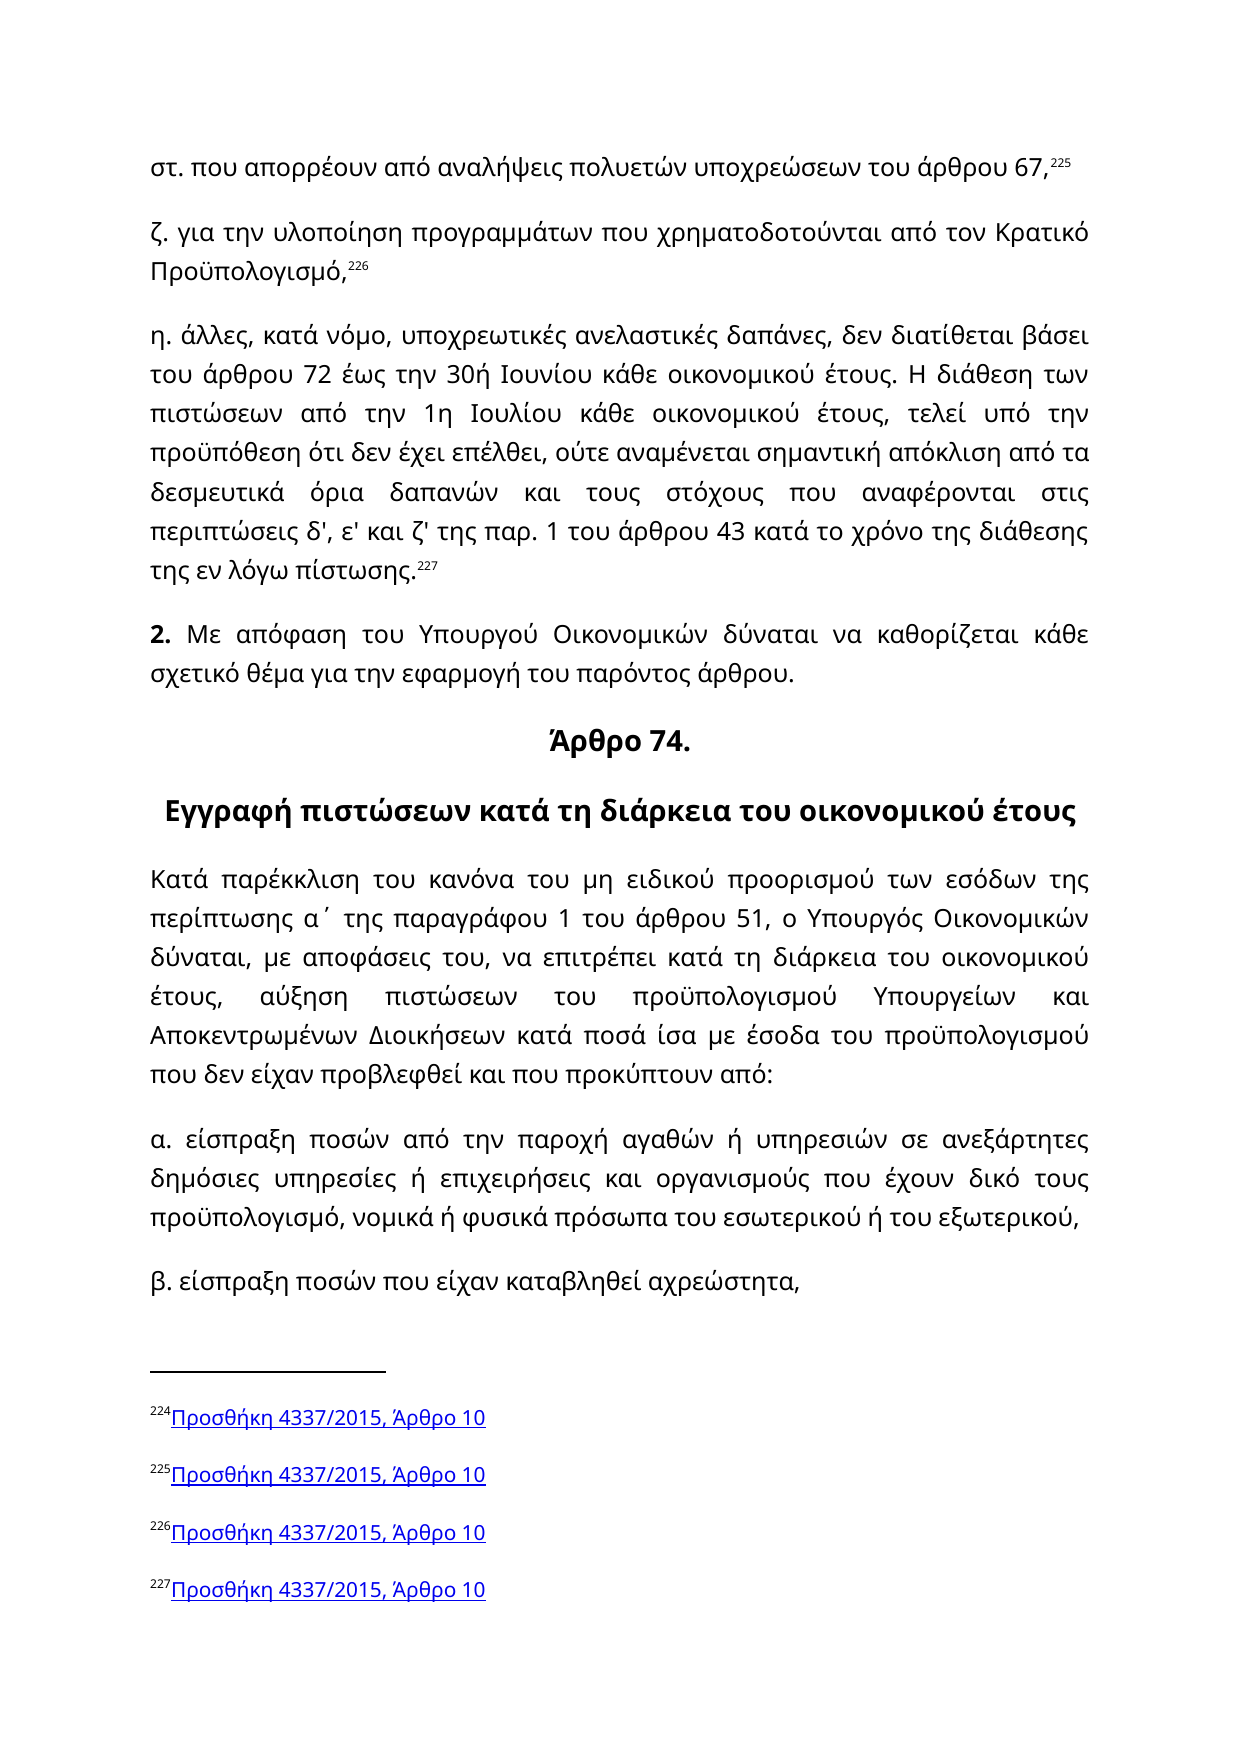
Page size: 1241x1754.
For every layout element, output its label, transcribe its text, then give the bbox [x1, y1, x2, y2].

text Προσθήκη 4337/2015, Άρθρο 10 [150, 1576, 1090, 1604]
text β. είσπραξη ποσών που είχαν καταβληθεί αχρεώστητα, [150, 1264, 1090, 1298]
subtitle Άρθρο 74. [150, 720, 1090, 760]
text Προσθήκη 4337/2015, Άρθρο 10 [150, 1518, 1090, 1546]
text ζ. για την υλοποίηση προγραμμάτων που χρηματοδοτούνται από τον Κρατικό Προϋπολογισμό, [150, 214, 1090, 287]
text στ. που απορρέουν από αναλήψεις πολυετών υποχρεώσεων του άρθρου 67, [150, 150, 1090, 184]
text Προσθήκη 4337/2015, Άρθρο 10 [150, 1403, 1090, 1431]
text 2. Με απόφαση του Υπουργού Οικονομικών δύναται να καθορίζεται κάθε σχετικό θέμα για την εφαρμογή του παρόντος άρθρου. [150, 617, 1090, 690]
text Κατά παρέκκλιση του κανόνα του μη ειδικού προορισμού των εσόδων της περίπτωσης α΄ της παραγράφου 1 του άρθρου 51, ο Υπουργός Οικονομικών δύναται, με αποφάσεις του, να επιτρέπει κατά τη διάρκεια του οικονομικού έτους, αύξηση πιστώσεων του προϋπολογισμού Υπουργείων και Αποκεντρωμένων Διοικήσεων κατά ποσά ίσα με έσοδα του προϋπολογισμού που δεν είχαν προβλεφθεί και που προκύπτουν από: [150, 861, 1090, 1091]
text η. άλλες, κατά νόμο, υποχρεωτικές ανελαστικές δαπάνες, δεν διατίθεται βάσει του άρθρου 72 έως την 30ή Ιουνίου κάθε οικονομικού έτους. Η διάθεση των πιστώσεων από την 1η Ιουλίου κάθε οικονομικού έτους, τελεί υπό την προϋπόθεση ότι δεν έχει επέλθει, ούτε αναμένεται σημαντική απόκλιση από τα δεσμευτικά όρια δαπανών και τους στόχους που αναφέρονται στις περιπτώσεις δ', ε' και ζ' της παρ. 1 του άρθρου 43 κατά το χρόνο της διάθεσης της εν λόγω πίστωσης. [150, 317, 1090, 587]
text α. είσπραξη ποσών από την παροχή αγαθών ή υπηρεσιών σε ανεξάρτητες δημόσιες υπηρεσίες ή επιχειρήσεις και οργανισμούς που έχουν δικό τους προϋπολογισμό, νομικά ή φυσικά πρόσωπα του εσωτερικού ή του εξωτερικού, [150, 1121, 1090, 1234]
subtitle Εγγραφή πιστώσεων κατά τη διάρκεια του οικονομικού έτους [150, 791, 1090, 830]
text Προσθήκη 4337/2015, Άρθρο 10 [150, 1460, 1090, 1489]
